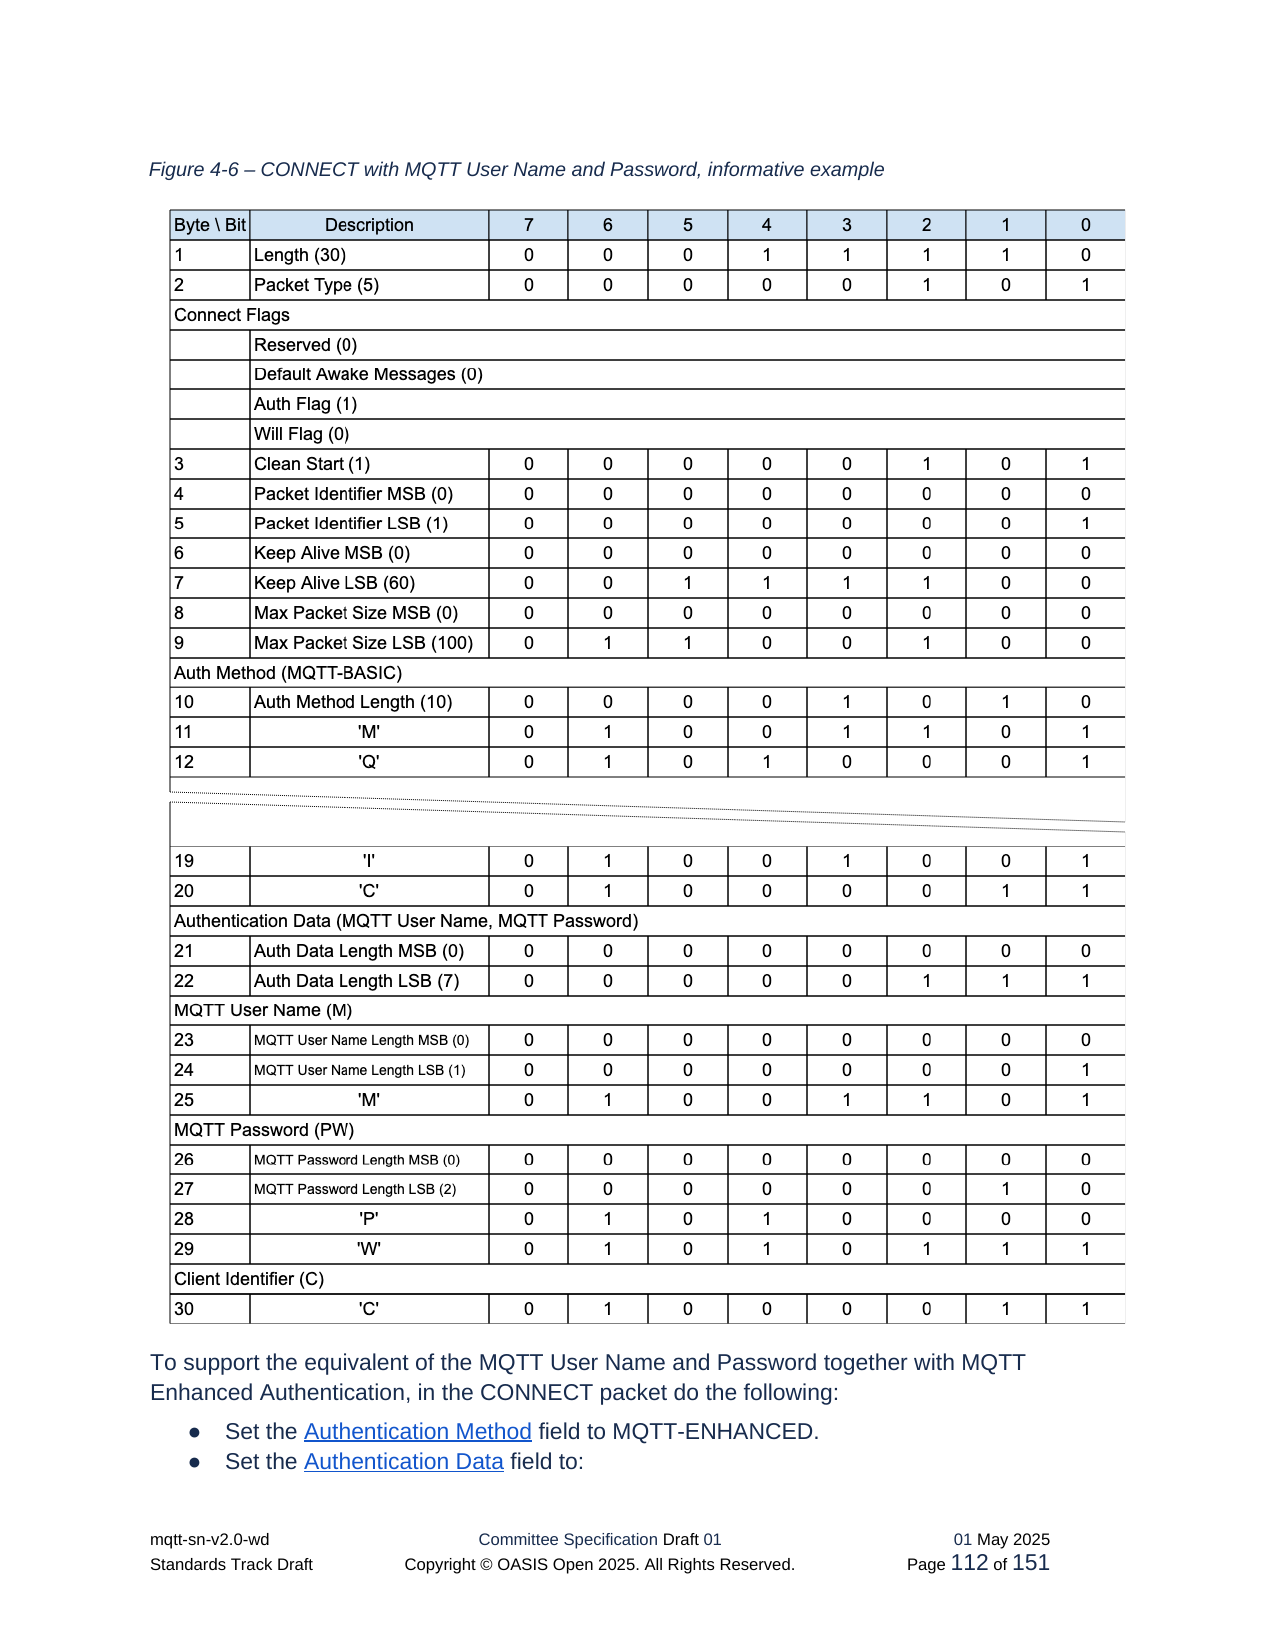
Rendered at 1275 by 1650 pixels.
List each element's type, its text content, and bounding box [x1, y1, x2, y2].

text Figure 4-6 – CONNECT with MQTT User Name and Password, informative example [148, 158, 1124, 181]
picture [150, 209, 1125, 1324]
list Set the Authentication Method field to MQTT-ENHANCED. [187, 1418, 1124, 1444]
text To support the equivalent of the MQTT User Name and Password together with MQTT Enhanced Authentication, in the CONNECT packet do the following: [150, 1349, 1124, 1406]
list Set the Authentication Data field to: [187, 1448, 1124, 1474]
